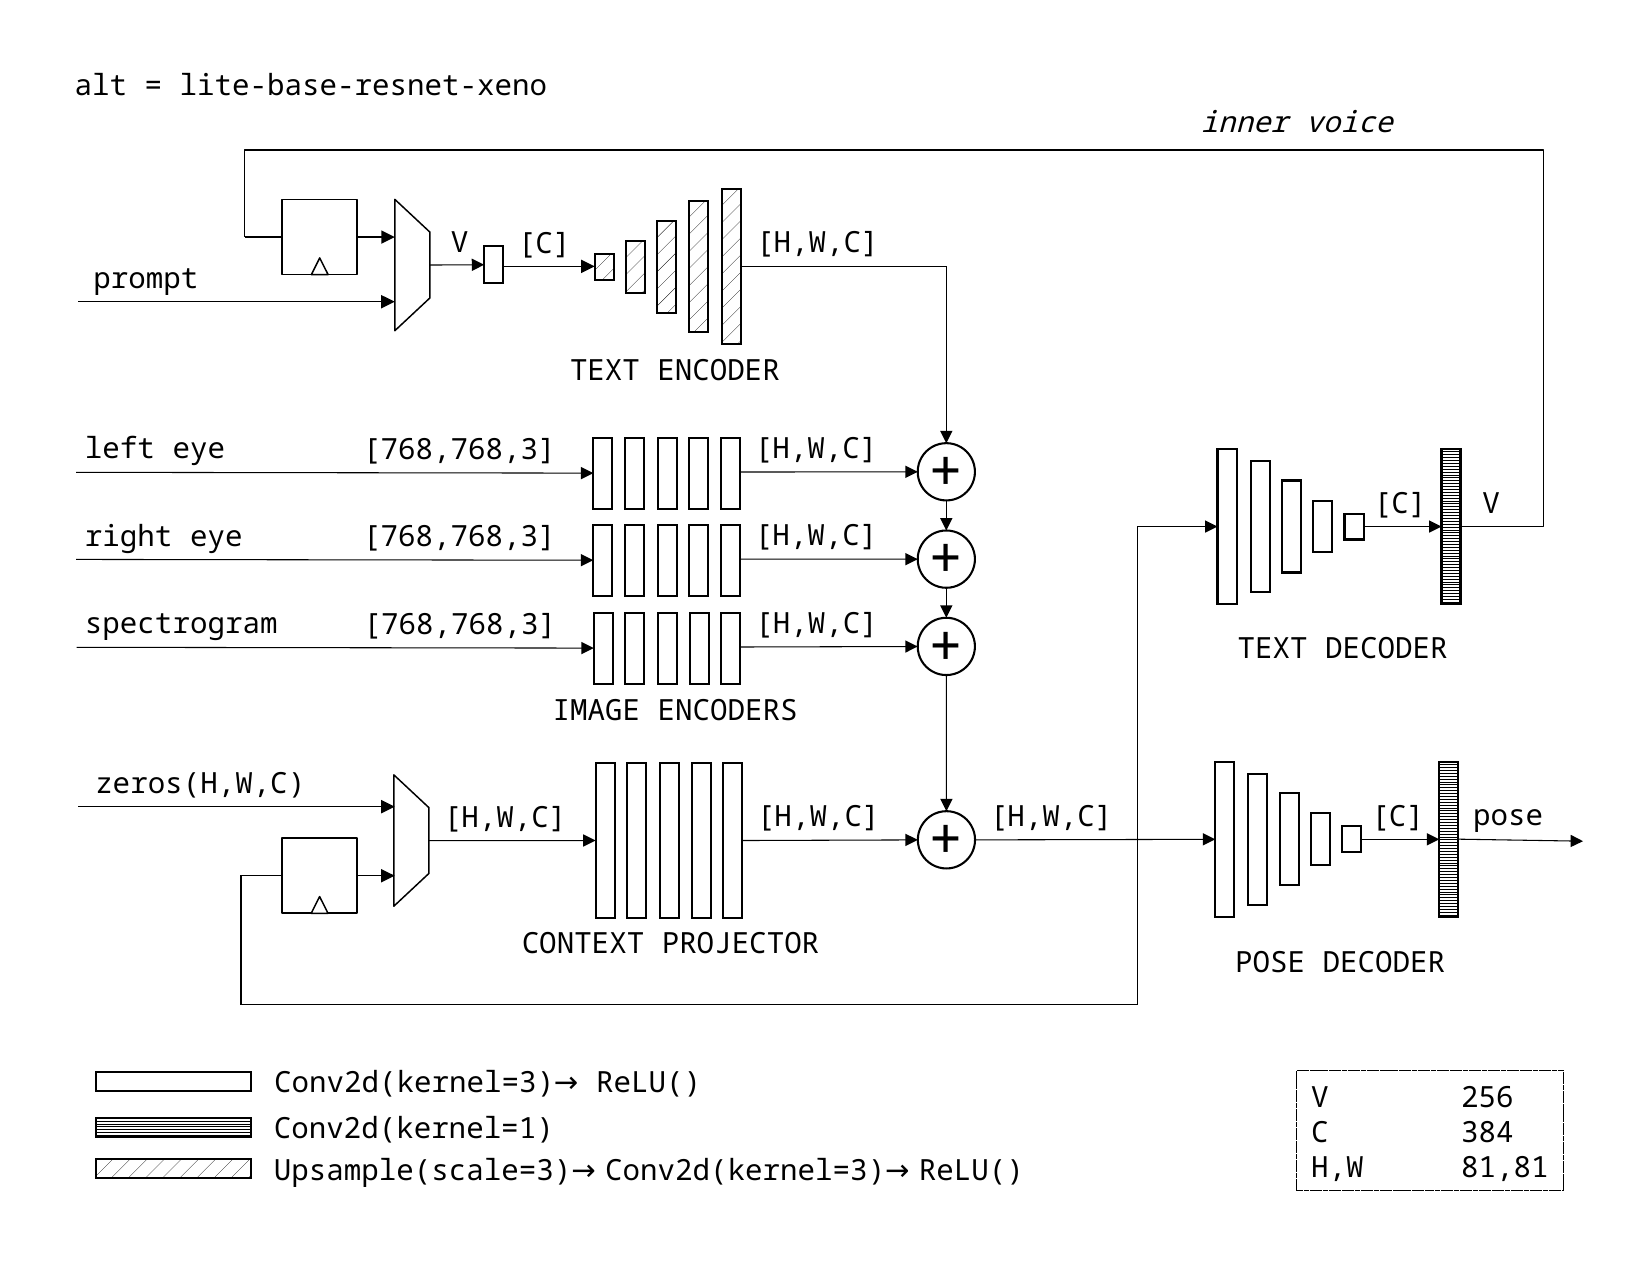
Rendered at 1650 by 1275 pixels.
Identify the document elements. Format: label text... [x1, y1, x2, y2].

text_box alt = lite-base-resnet-xeno [59, 58, 562, 109]
text_box right eye [70, 509, 258, 560]
text_box [625, 240, 646, 293]
text_box [H,W,C] [742, 790, 895, 839]
text_box [H,W,C] [741, 215, 894, 266]
text_box TEXT DECODER [1205, 621, 1463, 672]
text_box [393, 774, 429, 907]
text_box [C] [1359, 476, 1442, 527]
text_box TEXT ENCODER [537, 343, 796, 394]
text_box [394, 199, 430, 331]
text_box [282, 838, 358, 914]
text_box pose [1458, 789, 1558, 840]
text_box [95, 1159, 252, 1179]
text_box [H,W,C] [740, 596, 893, 646]
text_box [282, 199, 358, 275]
text_box [1441, 448, 1461, 605]
text_box + [917, 617, 975, 676]
text_box left eye [70, 422, 240, 473]
text_box [768,768,3] [348, 423, 571, 472]
text_box [1439, 761, 1459, 918]
text_box Conv2d(kernel=1) [259, 1101, 569, 1143]
text_box Upsample(scale=3)→ Conv2d(kernel=3)→ ReLU() [259, 1143, 1039, 1194]
text_box prompt [78, 251, 214, 301]
text_box [768,768,3] [348, 598, 572, 647]
text_box [594, 253, 614, 280]
text_box [C] [503, 216, 586, 266]
text_box [768,768,3] [348, 510, 571, 559]
text_box + [917, 811, 976, 869]
text_box [95, 1118, 252, 1138]
text_box CONTEXT PROJECTOR [507, 916, 835, 967]
text_box [H,W,C] [740, 421, 893, 471]
text_box V 256 C 384 H,W 81,81 [1296, 1070, 1564, 1191]
text_box + [917, 530, 975, 588]
text_box V [1467, 476, 1515, 527]
text_box spectrogram [70, 597, 293, 648]
text_box [H,W,C] [740, 508, 893, 558]
text_box [H,W,C] [975, 789, 1128, 840]
text_box [H,W,C] [429, 790, 582, 840]
text_box IMAGE ENCODERS [537, 683, 813, 734]
text_box V [436, 216, 484, 264]
text_box zeros(H,W,C) [80, 756, 321, 806]
text_box [688, 200, 708, 333]
text_box POSE DECODER [1203, 935, 1461, 986]
text_box Conv2d(kernel=3)→ ReLU() [259, 1056, 716, 1106]
text_box [C] [1356, 789, 1440, 840]
text_box [721, 188, 741, 343]
text_box + [917, 443, 975, 501]
text_box inner voice [1185, 95, 1409, 146]
text_box [657, 220, 677, 313]
